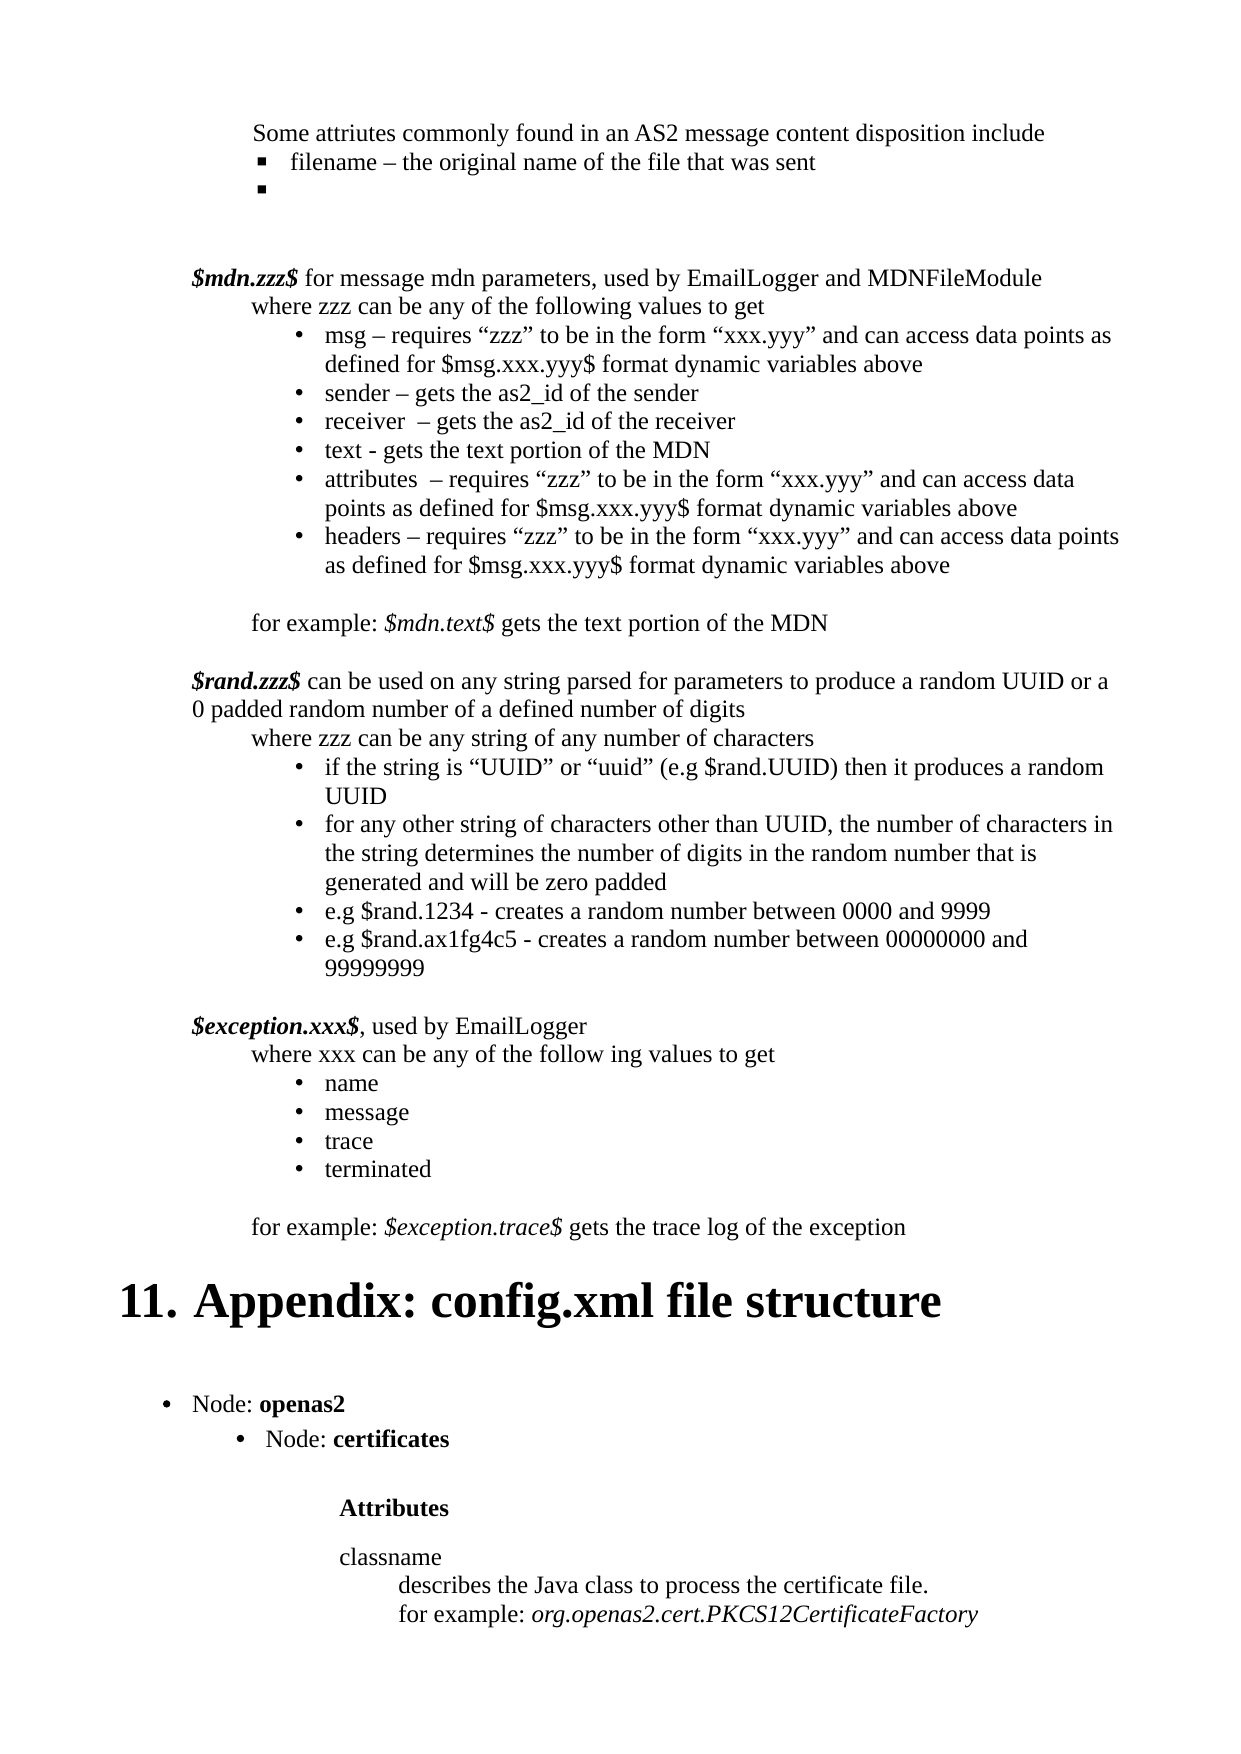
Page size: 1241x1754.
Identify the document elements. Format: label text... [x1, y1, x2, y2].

list Node: certificates [236, 1424, 1122, 1453]
list Some attriutes commonly found in an AS2 message content disposition include [215, 118, 1122, 147]
list msg – requires “zzz” to be in the form “xxx.yyy” and can access data points as defined for $msg.xxx.yyy$ format dynamic variables above [295, 320, 1122, 378]
subtitle $rand.zzz$ can be used on any string parsed for parameters to produce a random UUID or a 0 padded random number of a defined number of digits [162, 666, 1122, 723]
list message [295, 1097, 1122, 1126]
list where zzz can be any of the following values to get [221, 291, 1122, 320]
list Attributes [309, 1458, 1122, 1522]
list describes the Java class to process the certificate file. for example: org.openas2.cert.PKCS12CertificateFactory [369, 1571, 1122, 1628]
list for any other string of characters other than UUID, the number of characters in the string determines the number of digits in the random number that is generated and will be zero padded [295, 809, 1122, 896]
list headers – requires “zzz” to be in the form “xxx.yyy” and can access data points as defined for $msg.xxx.yyy$ format dynamic variables above [295, 521, 1122, 579]
list attributes – requires “zzz” to be in the form “xxx.yyy” and can access data points as defined for $msg.xxx.yyy$ format dynamic variables above [295, 464, 1122, 521]
list receiver – gets the as2_id of the receiver [295, 406, 1122, 435]
list filename – the original name of the file that was sent [252, 147, 1122, 176]
subtitle classname [309, 1542, 1122, 1571]
list for example: $exception.trace$ gets the trace log of the exception [221, 1183, 1122, 1241]
list trace [295, 1126, 1122, 1154]
subtitle Appendix: config.xml file structure [118, 1270, 1122, 1328]
list name [295, 1068, 1122, 1097]
list for example: $mdn.text$ gets the text portion of the MDN [221, 579, 1122, 636]
list where xxx can be any of the follow ing values to get [221, 1039, 1122, 1068]
list terminated [295, 1154, 1122, 1183]
list sender – gets the as2_id of the sender [295, 378, 1122, 406]
subtitle $exception.xxx$, used by EmailLogger [162, 1011, 1122, 1039]
list e.g $rand.ax1fg4c5 - creates a random number between 00000000 and 99999999 [295, 924, 1122, 982]
list e.g $rand.1234 - creates a random number between 0000 and 9999 [295, 896, 1122, 924]
list if the string is “UUID” or “uuid” (e.g $rand.UUID) then it produces a random UUID [295, 752, 1122, 809]
list text - gets the text portion of the MDN [295, 435, 1122, 464]
list Node: openas2 [162, 1389, 1122, 1418]
list where zzz can be any string of any number of characters [221, 723, 1122, 752]
subtitle $mdn.zzz$ for message mdn parameters, used by EmailLogger and MDNFileModule [162, 263, 1122, 291]
